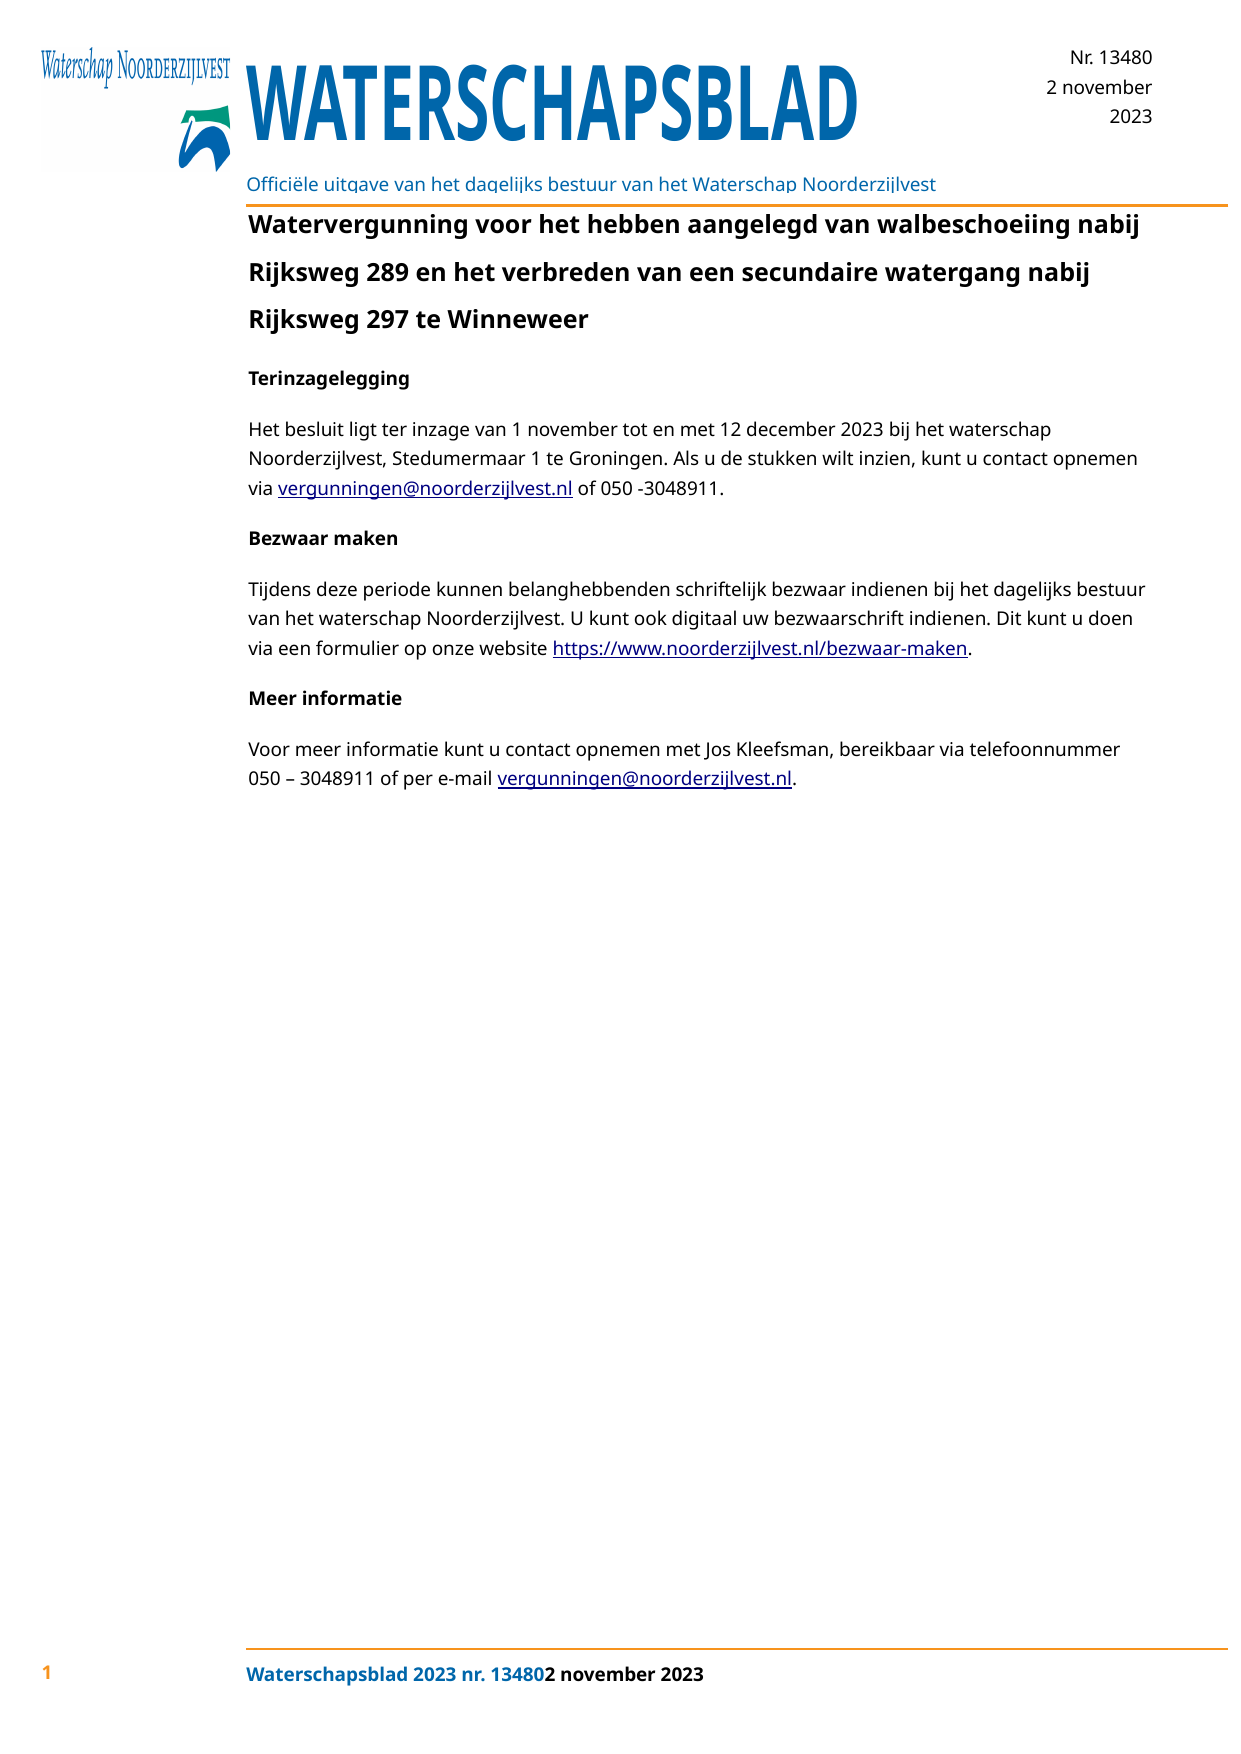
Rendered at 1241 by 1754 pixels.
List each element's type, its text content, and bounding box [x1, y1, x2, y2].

text Tijdens deze periode kunnen belanghebbenden schriftelijk bezwaar indienen bij het dagelijks bestuur van het waterschap Noorderzijlvest. U kunt ook digitaal uw bezwaarschrift indienen. Dit kunt u doen via een formulier op onze website https://www.noorderzijlvest.nl/bezwaar-maken. [248, 576, 1152, 661]
text Het besluit ligt ter inzage van 1 november tot en met 12 december 2023 bij het waterschap Noorderzijlvest, Stedumermaar 1 te Groningen. Als u de stukken wilt inzien, kunt u contact opnemen via vergunningen@noorderzijlvest.nl of 050 -3048911. [248, 416, 1152, 501]
picture [41, 47, 231, 172]
text Voor meer informatie kunt u contact opnemen met Jos Kleefsman, bereikbaar via telefoonnummer 050 – 3048911 of per e-mail vergunningen@noorderzijlvest.nl. [248, 736, 1152, 791]
text Bezwaar maken [248, 526, 1152, 551]
text Watervergunning voor het hebben aangelegd van walbeschoeiing nabij Rijksweg 289 en het verbreden van een secundaire watergang nabij Rijksweg 297 te Winneweer [248, 207, 1152, 336]
text Meer informatie [248, 686, 1152, 711]
text Terinzagelegging [248, 366, 1152, 391]
